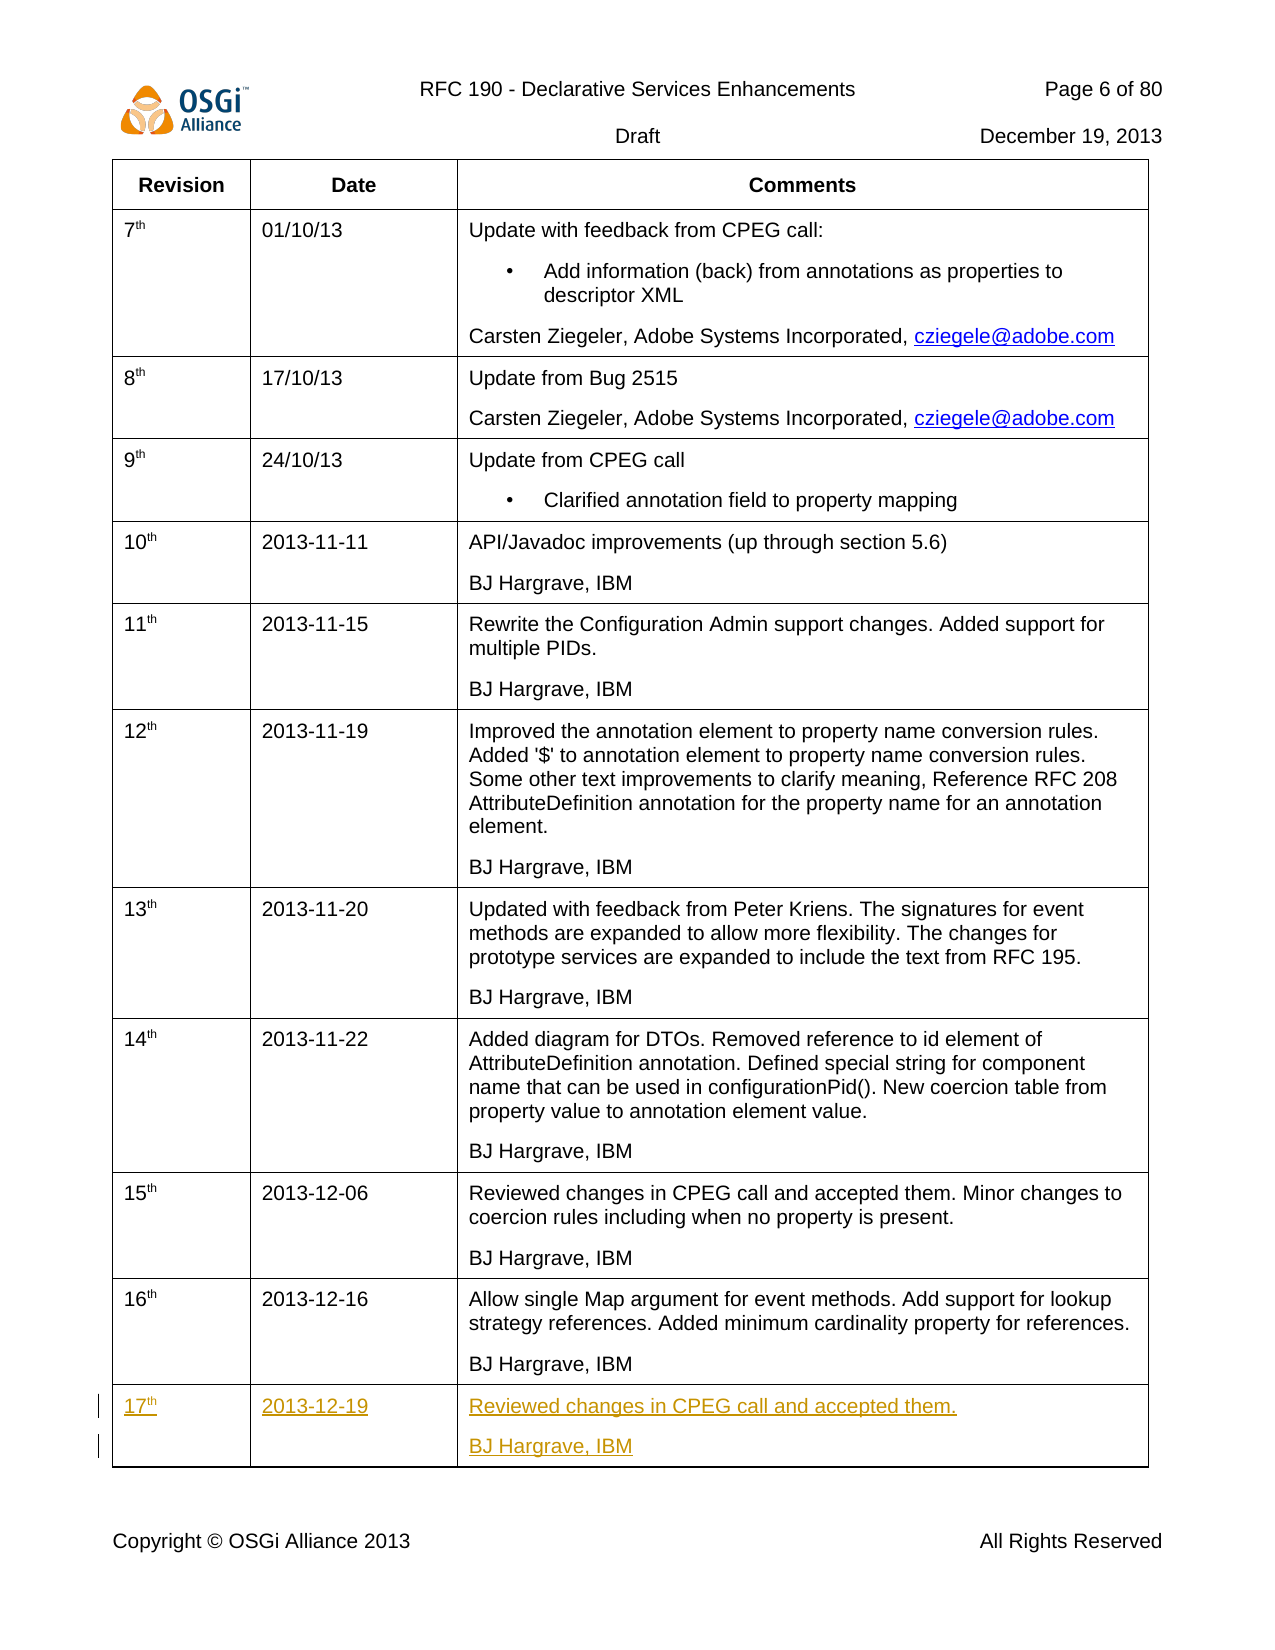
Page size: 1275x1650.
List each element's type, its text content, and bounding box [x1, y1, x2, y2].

table_cell 2013-12-06 [251, 1173, 457, 1278]
table_cell 24/10/13 [251, 439, 457, 521]
table_cell 17th [113, 1385, 250, 1466]
table_cell Update with feedback from CPEG call: Add information (back) from annotations as properties to descriptor XML Carsten Ziegeler, Adobe Systems Incorporated, cziegele@adobe.com [458, 210, 1148, 356]
table_cell 16th [113, 1279, 250, 1384]
table_cell Update from CPEG call Clarified annotation field to property mapping [458, 439, 1148, 521]
table_cell 10th [113, 522, 250, 603]
table_cell Added diagram for DTOs. Removed reference to id element of AttributeDefinition annotation. Defined special string for component name that can be used in configurationPid(). New coercion table from property value to annotation element value. BJ Hargrave, IBM [458, 1019, 1148, 1172]
table_cell Reviewed changes in CPEG call and accepted them. BJ Hargrave, IBM [458, 1385, 1148, 1466]
table_cell Updated with feedback from Peter Kriens. The signatures for event methods are expanded to allow more flexibility. The changes for prototype services are expanded to include the text from RFC 195. BJ Hargrave, IBM [458, 888, 1148, 1017]
table_cell 2013-11-19 [251, 710, 457, 887]
table_cell Rewrite the Configuration Admin support changes. Added support for multiple PIDs. BJ Hargrave, IBM [458, 604, 1148, 709]
table_header Revision [113, 160, 250, 209]
table_header Date [251, 160, 457, 209]
table_cell 2013-11-15 [251, 604, 457, 709]
table_cell 11th [113, 604, 250, 709]
table_cell Update from Bug 2515 Carsten Ziegeler, Adobe Systems Incorporated, cziegele@adobe.com [458, 357, 1148, 438]
table_cell 2013-11-22 [251, 1019, 457, 1172]
table_cell 15th [113, 1173, 250, 1278]
table_cell 2013-11-20 [251, 888, 457, 1017]
table_cell 9th [113, 439, 250, 521]
table_cell 7th [113, 210, 250, 356]
table_cell 8th [113, 357, 250, 438]
table_cell 01/10/13 [251, 210, 457, 356]
table_cell 2013-12-19 [251, 1385, 457, 1466]
table_cell Allow single Map argument for event methods. Add support for lookup strategy references. Added minimum cardinality property for references. BJ Hargrave, IBM [458, 1279, 1148, 1384]
table_cell 17/10/13 [251, 357, 457, 438]
picture [113, 78, 257, 142]
table_cell 2013-11-11 [251, 522, 457, 603]
table_cell 13th [113, 888, 250, 1017]
table_cell Reviewed changes in CPEG call and accepted them. Minor changes to coercion rules including when no property is present. BJ Hargrave, IBM [458, 1173, 1148, 1278]
table_cell 2013-12-16 [251, 1279, 457, 1384]
table_cell Improved the annotation element to property name conversion rules. Added '$' to annotation element to property name conversion rules. Some other text improvements to clarify meaning, Reference RFC 208 AttributeDefinition annotation for the property name for an annotation element. BJ Hargrave, IBM [458, 710, 1148, 887]
table_cell API/Javadoc improvements (up through section 5.6) BJ Hargrave, IBM [458, 522, 1148, 603]
table_cell 14th [113, 1019, 250, 1172]
table_cell 12th [113, 710, 250, 887]
table_header Comments [458, 160, 1148, 209]
